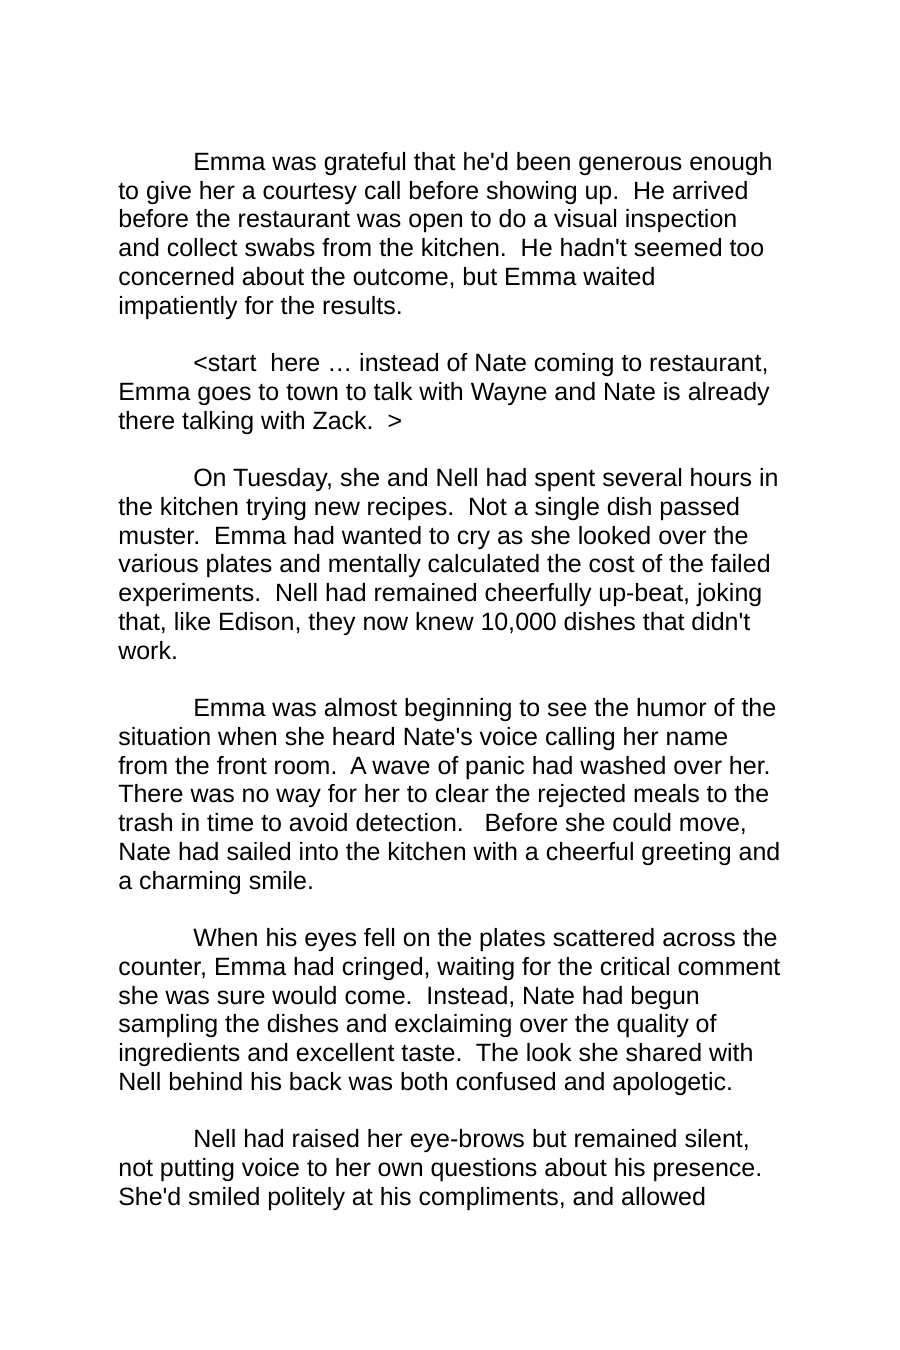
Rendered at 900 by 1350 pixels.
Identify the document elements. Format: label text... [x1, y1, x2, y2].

text Emma was almost beginning to see the humor of the situation when she heard Nate's voice calling her name from the front room. A wave of panic had washed over her. There was no way for her to clear the rejected meals to the trash in time to avoid detection. Before she could move, Nate had sailed into the kitchen with a cheerful greeting and a charming smile. [118, 693, 782, 894]
text On Tuesday, she and Nell had spent several hours in the kitchen trying new recipes. Not a single dish passed muster. Emma had wanted to cry as she looked over the various plates and mentally calculated the cost of the failed experiments. Nell had remained cheerfully up-beat, joking that, like Edison, they now knew 10,000 dishes that didn't work. [118, 463, 782, 664]
text Nell had raised her eye-brows but remained silent, not putting voice to her own questions about his presence. She'd smiled politely at his compliments, and allowed [118, 1124, 782, 1211]
text When his eyes fell on the plates scattered across the counter, Emma had cringed, waiting for the critical comment she was sure would come. Instead, Nate had begun sampling the dishes and exclaiming over the quality of ingredients and excellent taste. The look she shared with Nell behind his back was both confused and apologetic. [118, 923, 782, 1096]
text Emma was grateful that he'd been generous enough to give her a courtesy call before showing up. He arrived before the restaurant was open to do a visual inspection and collect swabs from the kitchen. He hadn't seemed too concerned about the outcome, but Emma waited impatiently for the results. [118, 147, 782, 319]
text <start here … instead of Nate coming to restaurant, Emma goes to town to talk with Wayne and Nate is already there talking with Zack. > [118, 348, 782, 434]
